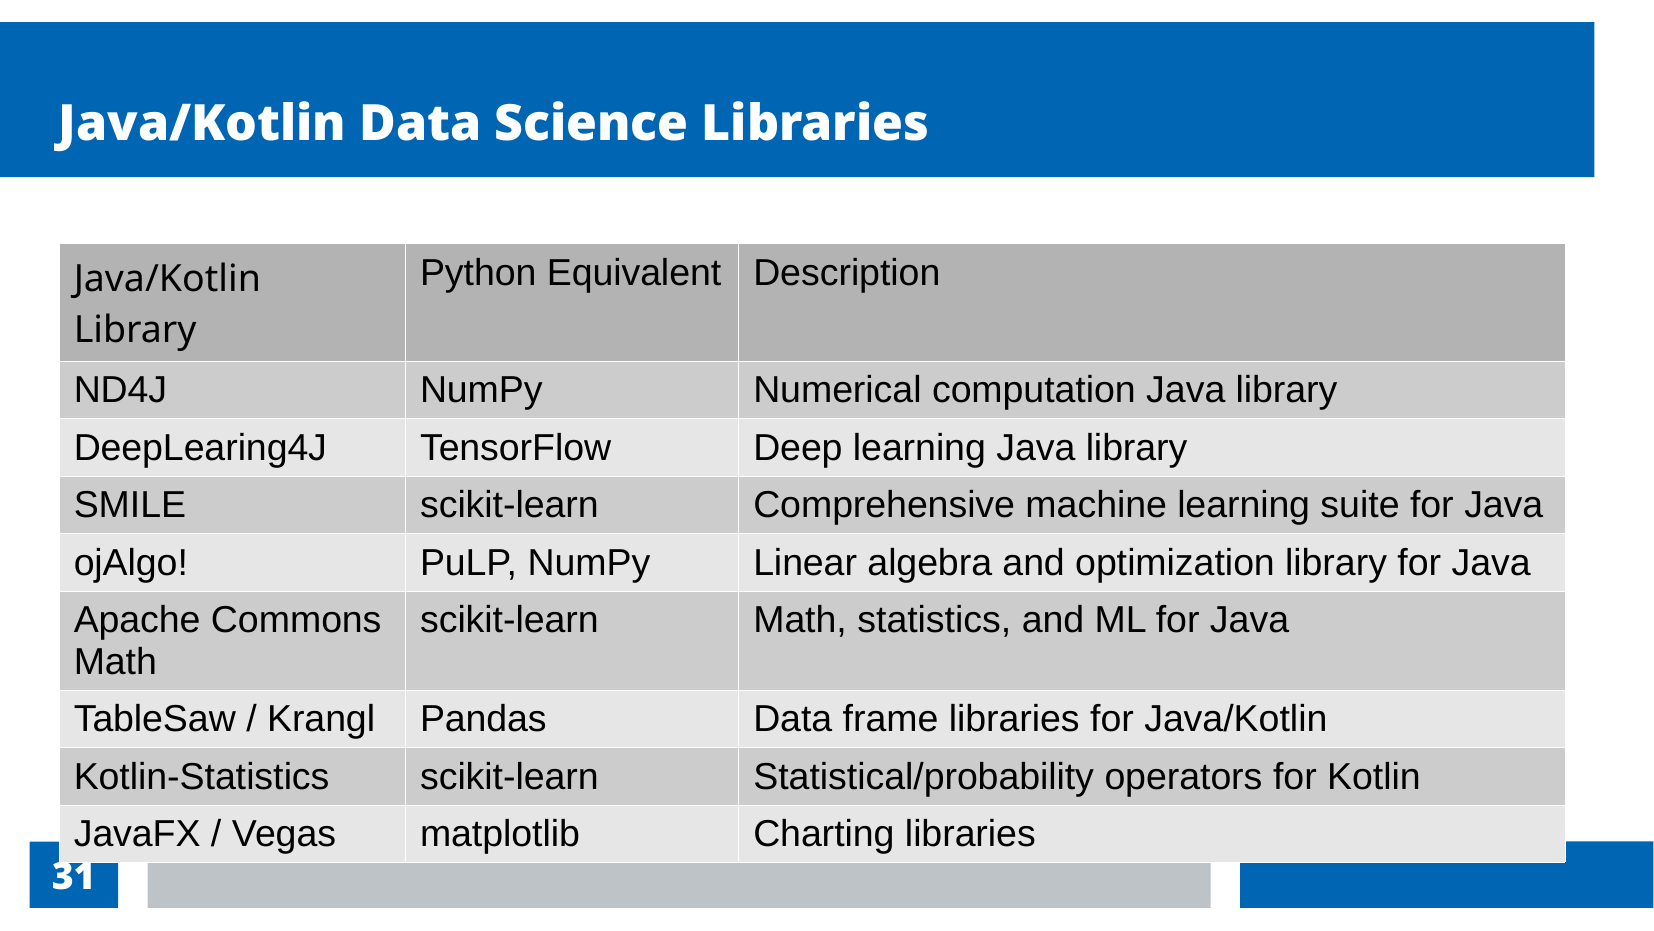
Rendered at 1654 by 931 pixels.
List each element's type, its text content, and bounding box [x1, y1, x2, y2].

table_cell Comprehensive machine learning suite for Java [739, 477, 1565, 533]
table_cell Linear algebra and optimization library for Java [739, 534, 1565, 591]
table_cell ND4J [60, 362, 405, 418]
table_cell Apache Commons Math [60, 592, 405, 690]
table_cell Charting libraries [739, 806, 1565, 862]
table_header Description [739, 244, 1565, 361]
table_cell Pandas [406, 691, 738, 747]
table_cell scikit-learn [406, 748, 738, 805]
table_cell TensorFlow [406, 419, 738, 476]
table_cell scikit-learn [406, 592, 738, 690]
table_cell DeepLearing4J [60, 419, 405, 476]
table_header Java/Kotlin Library [60, 244, 405, 361]
table_cell scikit-learn [406, 477, 738, 533]
table_cell PuLP, NumPy [406, 534, 738, 591]
title Java/Kotlin Data Science Libraries [59, 44, 1595, 156]
table_cell Kotlin-Statistics [60, 748, 405, 805]
table_cell Numerical computation Java library [739, 362, 1565, 418]
table_cell ojAlgo! [60, 534, 405, 591]
table_cell TableSaw / Krangl [60, 691, 405, 747]
table_cell matplotlib [406, 806, 738, 862]
table_cell SMILE [60, 477, 405, 533]
table_cell JavaFX / Vegas [60, 806, 405, 862]
table_cell Statistical/probability operators for Kotlin [739, 748, 1565, 805]
table_cell Math, statistics, and ML for Java [739, 592, 1565, 690]
table_header Python Equivalent [406, 244, 738, 361]
table_cell Deep learning Java library [739, 419, 1565, 476]
table_cell Data frame libraries for Java/Kotlin [739, 691, 1565, 747]
table_cell NumPy [406, 362, 738, 418]
